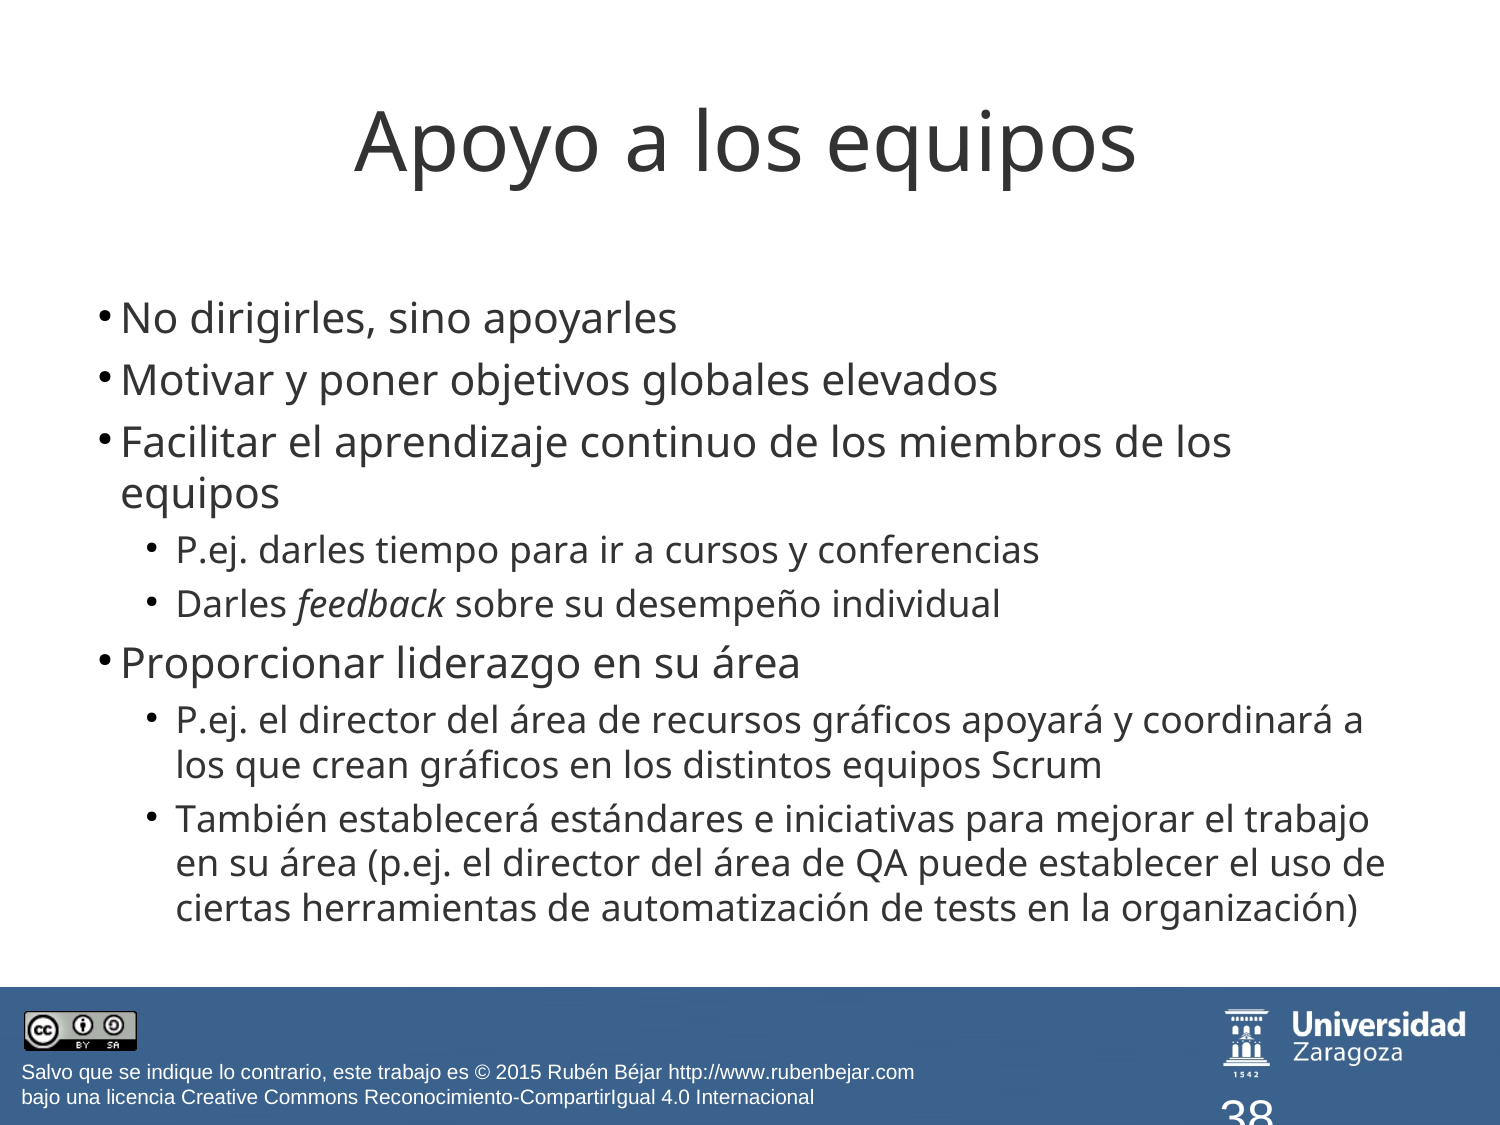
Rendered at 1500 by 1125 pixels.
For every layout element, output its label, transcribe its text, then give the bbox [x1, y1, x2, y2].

picture [1254, 1119, 1268, 1125]
list No dirigirles, sino apoyarles Motivar y poner objetivos globales elevados Facilitar el aprendizaje continuo de los miembros de los equipos P.ej. darles tiempo para ir a cursos y conferencias Darles feedback sobre su desempeño individual Proporcionar liderazgo en su área P.ej. el director del área de recursos gráficos apoyará y coordinará a los que crean gráficos en los distintos equipos Scrum También establecerá estándares e iniciativas para mejorar el trabajo en su área (p.ej. el director del área de QA puede establecer el uso de ciertas herramientas de automatización de tests en la organización) [82, 283, 1418, 957]
title Apoyo a los equipos [74, 20, 1420, 257]
picture [0, 987, 1500, 1125]
picture [1254, 1103, 1267, 1115]
